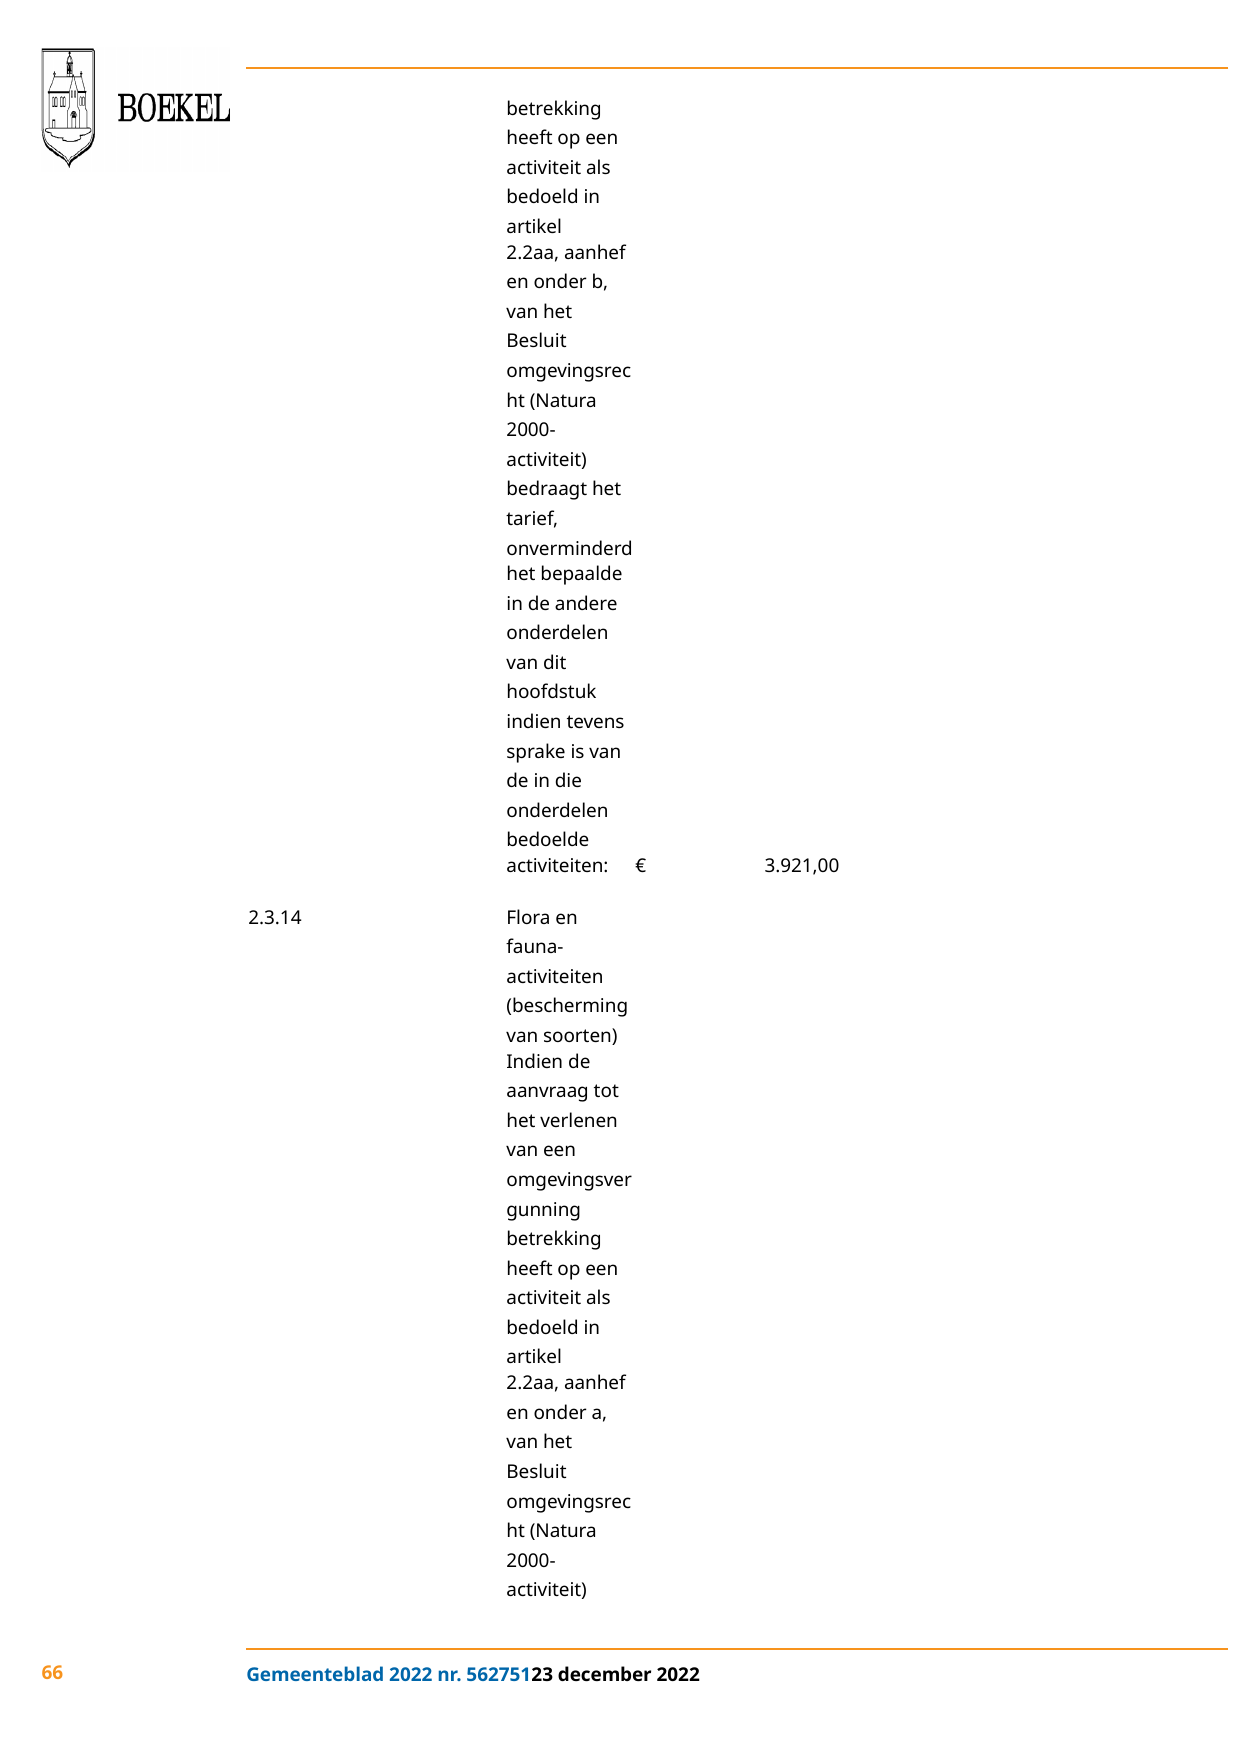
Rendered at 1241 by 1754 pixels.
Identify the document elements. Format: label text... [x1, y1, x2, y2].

table_cell [764, 1048, 1022, 1369]
table_cell [248, 853, 506, 878]
table_cell [248, 95, 506, 239]
table_cell [764, 878, 1022, 904]
table_cell [248, 1370, 506, 1602]
table_cell [635, 239, 764, 560]
table_cell [635, 1370, 764, 1602]
table_cell [635, 904, 764, 1048]
table_cell Indien de aanvraag tot het verlenen van een omgevingsvergunning betrekking heeft op een activiteit als bedoeld in artikel [506, 1048, 635, 1369]
table_cell [635, 878, 764, 904]
table_cell [764, 560, 1022, 852]
table_cell Flora en fauna-activiteiten (bescherming van soorten) [506, 904, 635, 1048]
picture [41, 47, 231, 172]
table_cell [764, 1370, 1022, 1602]
table_cell [248, 560, 506, 852]
table_cell [248, 878, 506, 904]
table_cell 2.3.14 [248, 904, 506, 1048]
table_cell [635, 560, 764, 852]
table_cell [248, 1048, 506, 1369]
table_cell 2.2aa, aanhef en onder a, van het Besluit omgevingsrecht (Natura 2000-activiteit) [506, 1370, 635, 1602]
table_cell activiteiten: [506, 853, 635, 878]
table_cell [248, 239, 506, 560]
table_cell [764, 95, 1022, 239]
table_cell betrekking heeft op een activiteit als bedoeld in artikel [506, 95, 635, 239]
table_cell 3.921,00 [764, 853, 1022, 878]
table_cell 2.2aa, aanhef en onder b, van het Besluit omgevingsrecht (Natura 2000-activiteit) bedraagt het tarief, onverminderd [506, 239, 635, 560]
table_cell [764, 904, 1022, 1048]
table_cell [764, 239, 1022, 560]
table_cell [506, 878, 635, 904]
table_cell [635, 1048, 764, 1369]
table_cell € [635, 853, 764, 878]
table_cell [635, 95, 764, 239]
table_cell het bepaalde in de andere onderdelen van dit hoofdstuk indien tevens sprake is van de in die onderdelen bedoelde [506, 560, 635, 852]
